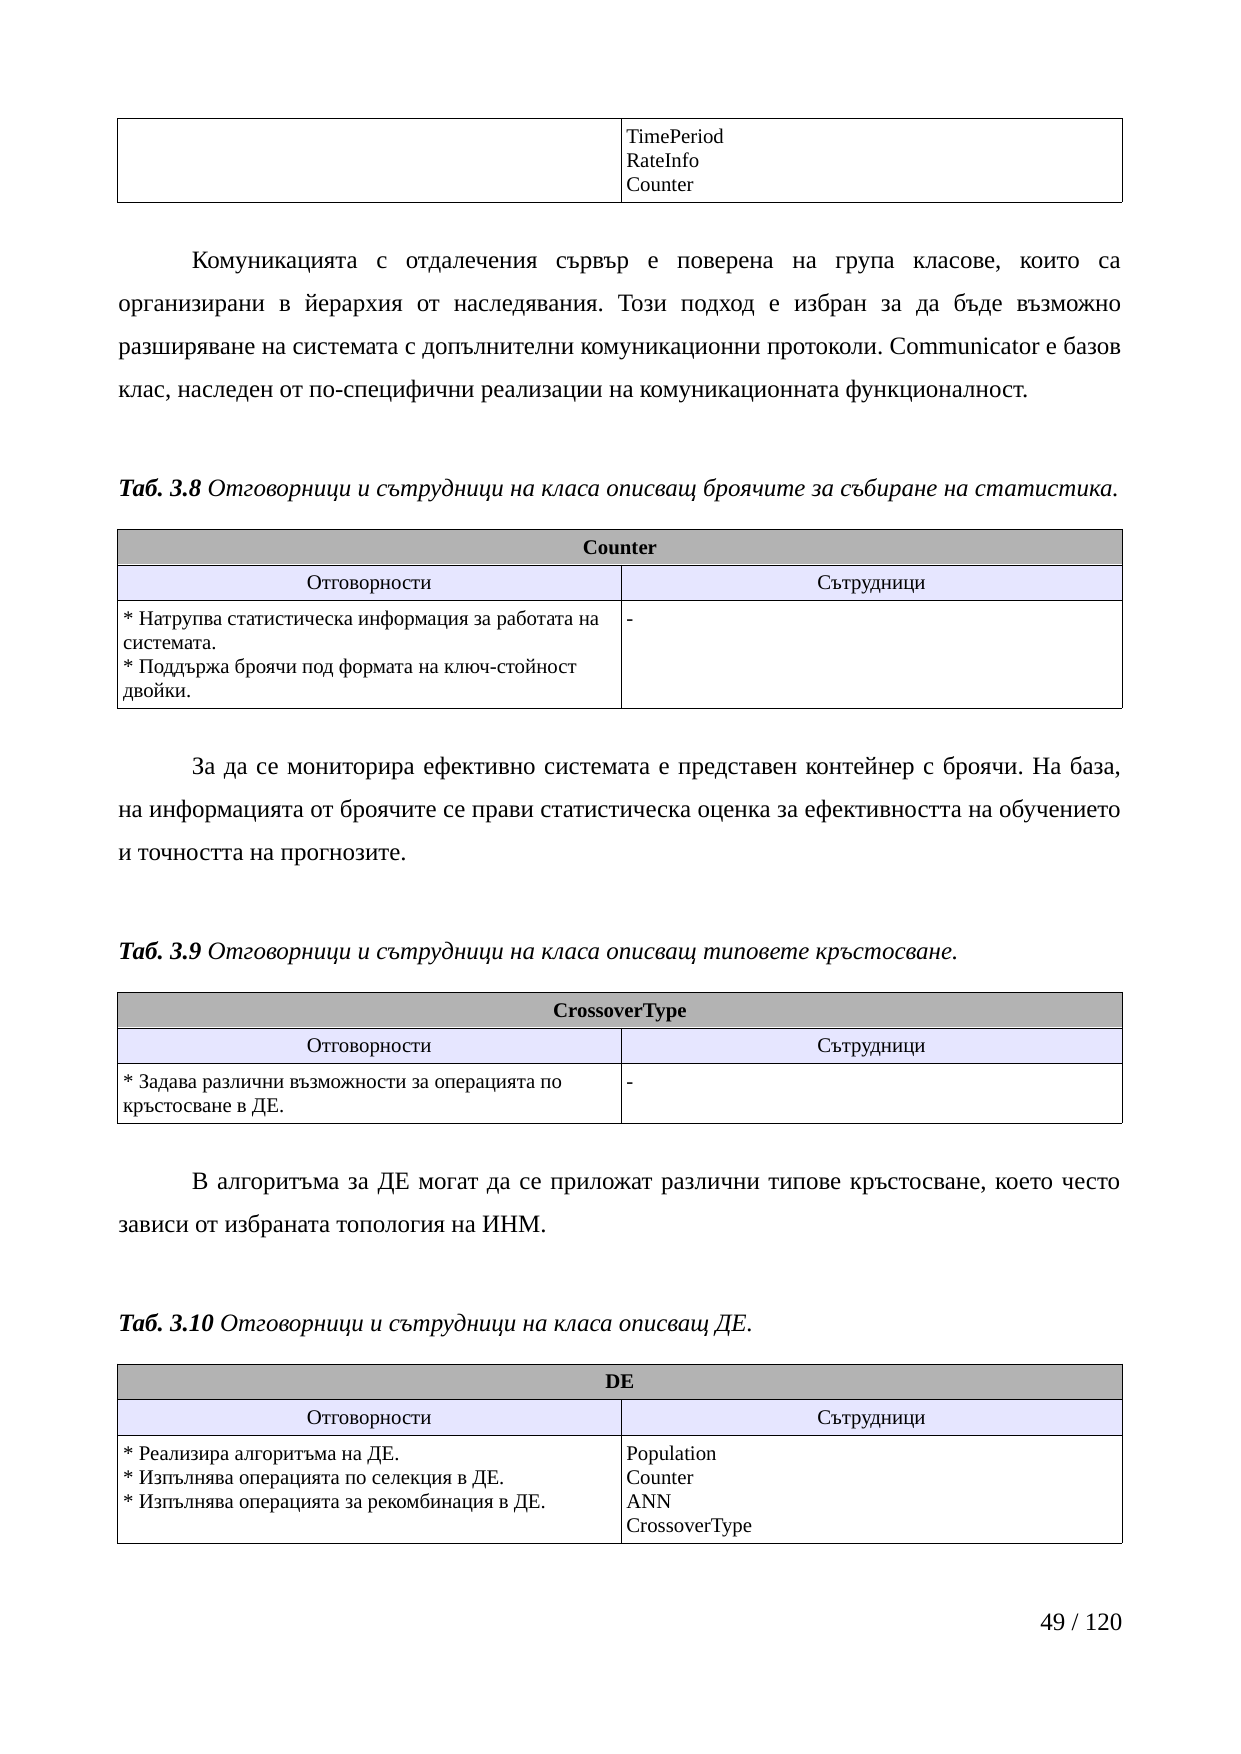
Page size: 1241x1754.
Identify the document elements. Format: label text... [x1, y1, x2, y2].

table_cell - [622, 601, 1122, 708]
table_cell Отговорности [118, 1029, 621, 1063]
table_cell Отговорности [118, 1400, 621, 1435]
table_cell - [622, 1064, 1122, 1123]
table_header CrossoverType [118, 993, 1122, 1027]
table_cell TimePeriod RateInfo Counter [622, 119, 1122, 202]
table_cell Сътрудници [622, 1029, 1122, 1063]
text Таб. 3.10 Отговорници и сътрудници на класа описващ ДЕ. [118, 1308, 1122, 1337]
table_cell Сътрудници [622, 1400, 1122, 1435]
table_cell [118, 119, 621, 202]
text Таб. 3.9 Отговорници и сътрудници на класа описващ типовете кръстосване. [118, 936, 1122, 965]
table_cell * Задава различни възможности за операцията по кръстосване в ДЕ. [118, 1064, 621, 1123]
table_cell Отговорности [118, 566, 621, 600]
table_header DE [118, 1365, 1122, 1399]
table_cell * Натрупва статистическа информация за работата на системата. * Поддържа броячи под формата на ключ-стойност двойки. [118, 601, 621, 708]
text Комуникацията с отдалечения сървър е поверена на група класове, които са организирани в йерархия от наследявания. Този подход е избран за да бъде възможно разширяване на системата с допълнителни комуникационни протоколи. Communicator е базов клас, наследен от по-специфични реализации на комуникационната функционалност. [118, 245, 1122, 403]
table_header Counter [118, 530, 1122, 564]
text Таб. 3.8 Отговорници и сътрудници на класа описващ броячите за събиране на статистика. [118, 473, 1122, 502]
text За да се мониторира ефективно системата е представен контейнер с броячи. На база, на информацията от броячите се прави статистическа оценка за ефективността на обучението и точността на прогнозите. [118, 751, 1122, 866]
table_cell * Реализира алгоритъма на ДЕ. * Изпълнява операцията по селекция в ДЕ. * Изпълнява операцията за рекомбинация в ДЕ. [118, 1436, 621, 1542]
text В алгоритъма за ДЕ могат да се приложат различни типове кръстосване, което често зависи от избраната топология на ИНМ. [118, 1166, 1122, 1238]
table_cell Population Counter ANN CrossoverType [622, 1436, 1122, 1542]
table_cell Сътрудници [622, 566, 1122, 600]
